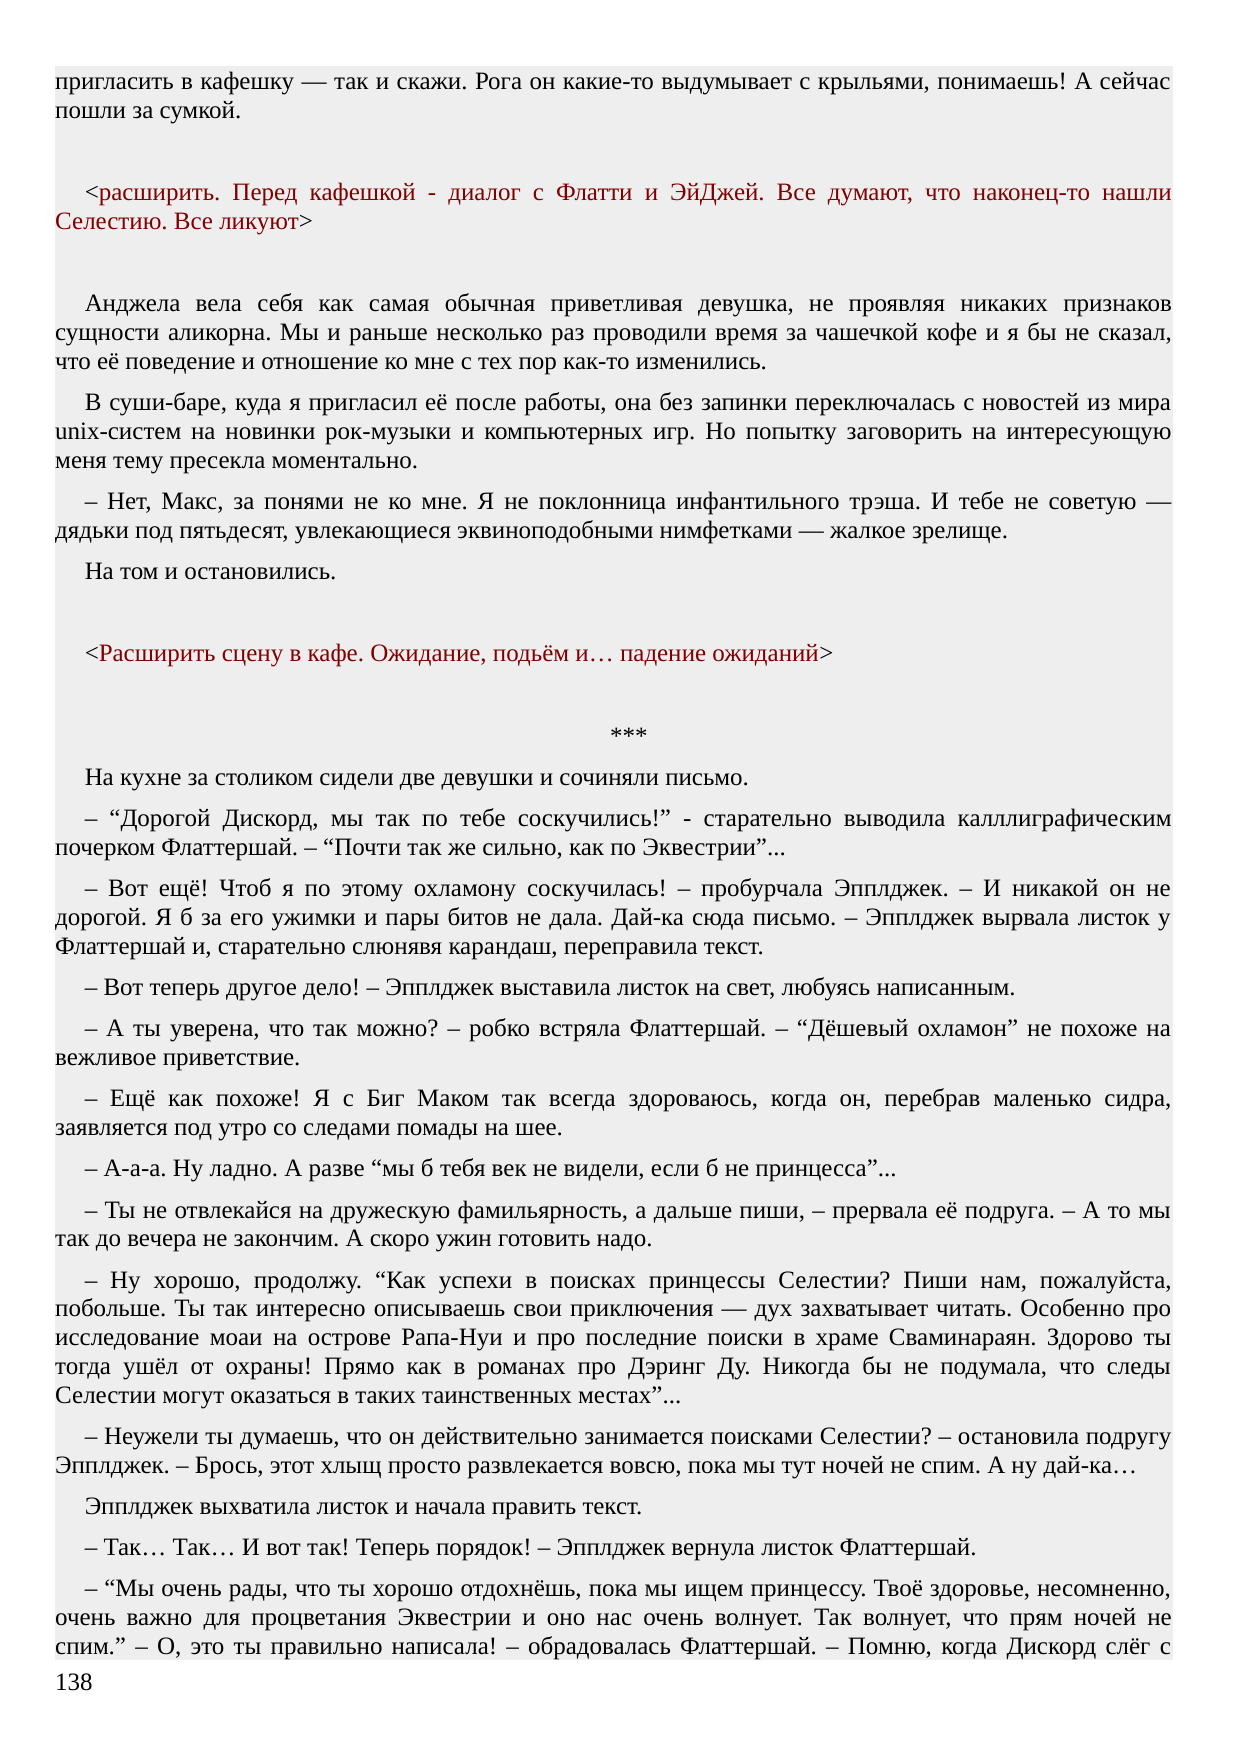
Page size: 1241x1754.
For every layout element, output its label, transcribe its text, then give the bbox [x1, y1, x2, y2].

text – “Дорогой Дискорд, мы так по тебе соскучились!” - старательно выводила калллиграфическим почерком Флаттершай. – “Почти так же сильно, как по Эквестрии”... [55, 803, 1173, 861]
text – Вот ещё! Чтоб я по этому охламону соскучилась! – пробурчала Эпплджек. – И никакой он не дорогой. Я б за его ужимки и пары битов не дала. Дай-ка сюда письмо. – Эпплджек вырвала листок у Флаттершай и, старательно слюнявя карандаш, переправила текст. [55, 873, 1173, 960]
text – А ты уверена, что так можно? – робко встряла Флаттершай. – “Дёшевый охламон” не похоже на вежливое приветствие. [55, 1013, 1173, 1071]
text – Ну хорошо, продолжу. “Как успехи в поисках принцессы Селестии? Пиши нам, пожалуйста, побольше. Ты так интересно описываешь свои приключения — дух захватывает читать. Особенно про исследование моаи на острове Рапа-Нуи и про последние поиски в храме Сваминараян. Здорово ты тогда ушёл от охраны! Прямо как в романах про Дэринг Ду. Никогда бы не подумала, что следы Селестии могут оказаться в таких таинственных местах”... [55, 1265, 1173, 1408]
text – Неужели ты думаешь, что он действительно занимается поисками Селестии? – остановила подругу Эпплджек. – Брось, этот хлыщ просто развлекается вовсю, пока мы тут ночей не спим. А ну дай-ка… [55, 1421, 1173, 1478]
text Эпплджек выхватила листок и начала править текст. [55, 1491, 1173, 1520]
text На том и остановились. [55, 556, 1173, 585]
text – А-а-а. Ну ладно. А разве “мы б тебя век не видели, если б не принцесса”... [55, 1153, 1173, 1182]
text – Вот теперь другое дело! – Эпплджек выставила листок на свет, любуясь написанным. [55, 972, 1173, 1001]
text пригласить в кафешку — так и скажи. Рога он какие-то выдумывает с крыльями, понимаешь! А сейчас пошли за сумкой. [55, 66, 1173, 123]
text – Ещё как похоже! Я с Биг Маком так всегда здороваюсь, когда он, перебрав маленько сидра, заявляется под утро со следами помады на шее. [55, 1083, 1173, 1141]
text – “Мы очень рады, что ты хорошо отдохнёшь, пока мы ищем принцессу. Твоё здоровье, несомненно, очень важно для процветания Эквестрии и оно нас очень волнует. Так волнует, что прям ночей не спим.” – О, это ты правильно написала! – обрадовалась Флаттершай. – Помню, когда Дискорд слёг с [55, 1573, 1173, 1660]
text – Ты не отвлекайся на дружескую фамильярность, а дальше пиши, – прервала её подруга. – А то мы так до вечера не закончим. А скоро ужин готовить надо. [55, 1195, 1173, 1252]
text <расширить. Перед кафешкой - диалог с Флатти и ЭйДжей. Все думают, что наконец-то нашли Селестию. Все ликуют> [55, 177, 1173, 235]
text – Так… Так… И вот так! Теперь порядок! – Эпплджек вернула листок Флаттершай. [55, 1532, 1173, 1561]
text – Нет, Макс, за понями не ко мне. Я не поклонница инфантильного трэша. И тебе не советую — дядьки под пятьдесят, увлекающиеся эквиноподобными нимфетками — жалкое зрелище. [55, 486, 1173, 543]
text В суши-баре, куда я пригласил её после работы, она без запинки переключалась с новостей из мира unix-систем на новинки рок-музыки и компьютерных игр. Но попытку заговорить на интересующую меня тему пресекла моментально. [55, 387, 1173, 473]
text На кухне за столиком сидели две девушки и сочиняли письмо. [55, 762, 1173, 791]
text Анджела вела себя как самая обычная приветливая девушка, не проявляя никаких признаков сущности аликорна. Мы и раньше несколько раз проводили время за чашечкой кофе и я бы не сказал, что её поведение и отношение ко мне с тех пор как-то изменились. [55, 288, 1173, 375]
text *** [55, 721, 1173, 750]
text <Расширить сцену в кафе. Ожидание, подьём и… падение ожиданий> [55, 638, 1173, 667]
